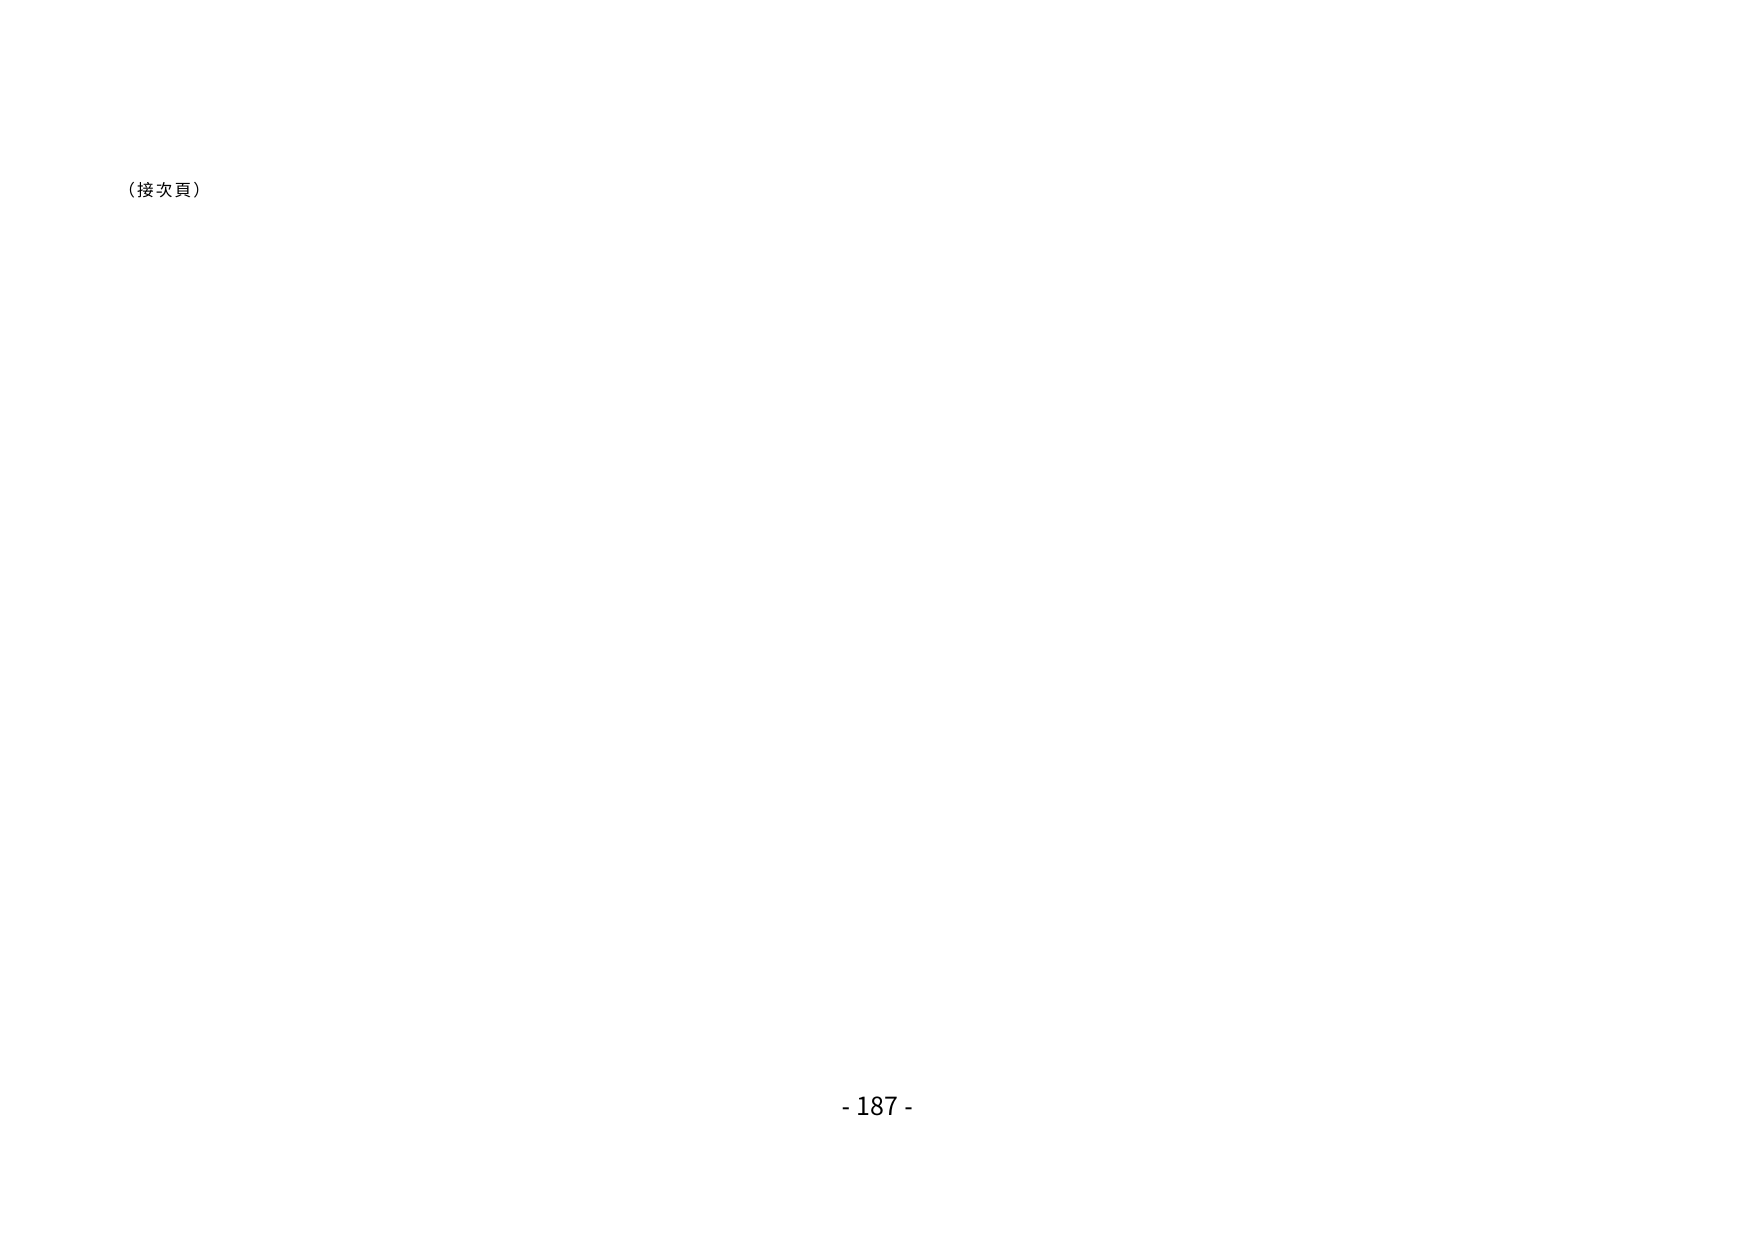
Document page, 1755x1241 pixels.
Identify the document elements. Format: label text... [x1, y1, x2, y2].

text （接次頁） [118, 177, 1636, 201]
